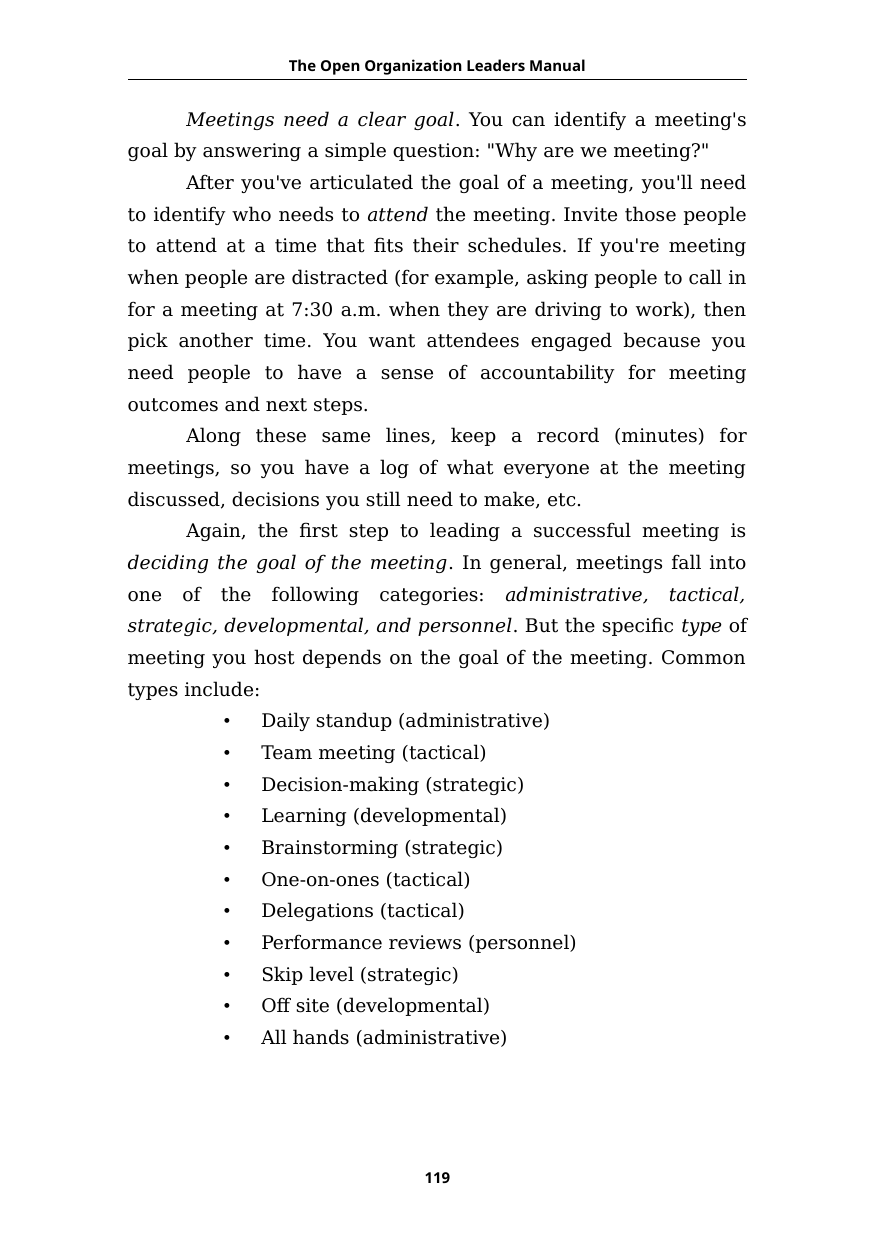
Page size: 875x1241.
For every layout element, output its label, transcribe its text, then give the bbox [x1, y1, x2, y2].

list Delegations (tactical) [223, 900, 747, 922]
text Along these same lines, keep a record (minutes) for meetings, so you have a log of what everyone at the meeting discussed, decisions you still need to make, etc. [127, 425, 747, 511]
text After you've articulated the goal of a meeting, you'll need to identify who needs to attend the meeting. Invite those people to attend at a time that fits their schedules. If you're meeting when people are distracted (for example, asking people to call in for a meeting at 7:30 a.m. when they are driving to work), then pick another time. You want attendees engaged because you need people to have a sense of accountability for meeting outcomes and next steps. [127, 172, 747, 416]
text Meetings need a clear goal. You can identify a meeting's goal by answering a simple question: "Why are we meeting?" [127, 109, 747, 162]
list Daily standup (administrative) [223, 710, 747, 732]
list Performance reviews (personnel) [223, 932, 747, 954]
list All hands (administrative) [223, 1027, 747, 1049]
list Learning (developmental) [223, 805, 747, 827]
list Team meeting (tactical) [223, 742, 747, 764]
list Off site (developmental) [223, 995, 747, 1017]
list Brainstorming (strategic) [223, 837, 747, 859]
text Again, the first step to leading a successful meeting is deciding the goal of the meeting. In general, meetings fall into one of the following categories: administrative, tactical, strategic, developmental, and personnel. But the specific type of meeting you host depends on the goal of the meeting. Common types include: [127, 520, 747, 701]
list Decision-making (strategic) [223, 774, 747, 796]
list Skip level (strategic) [223, 964, 747, 986]
list One-on-ones (tactical) [223, 869, 747, 891]
